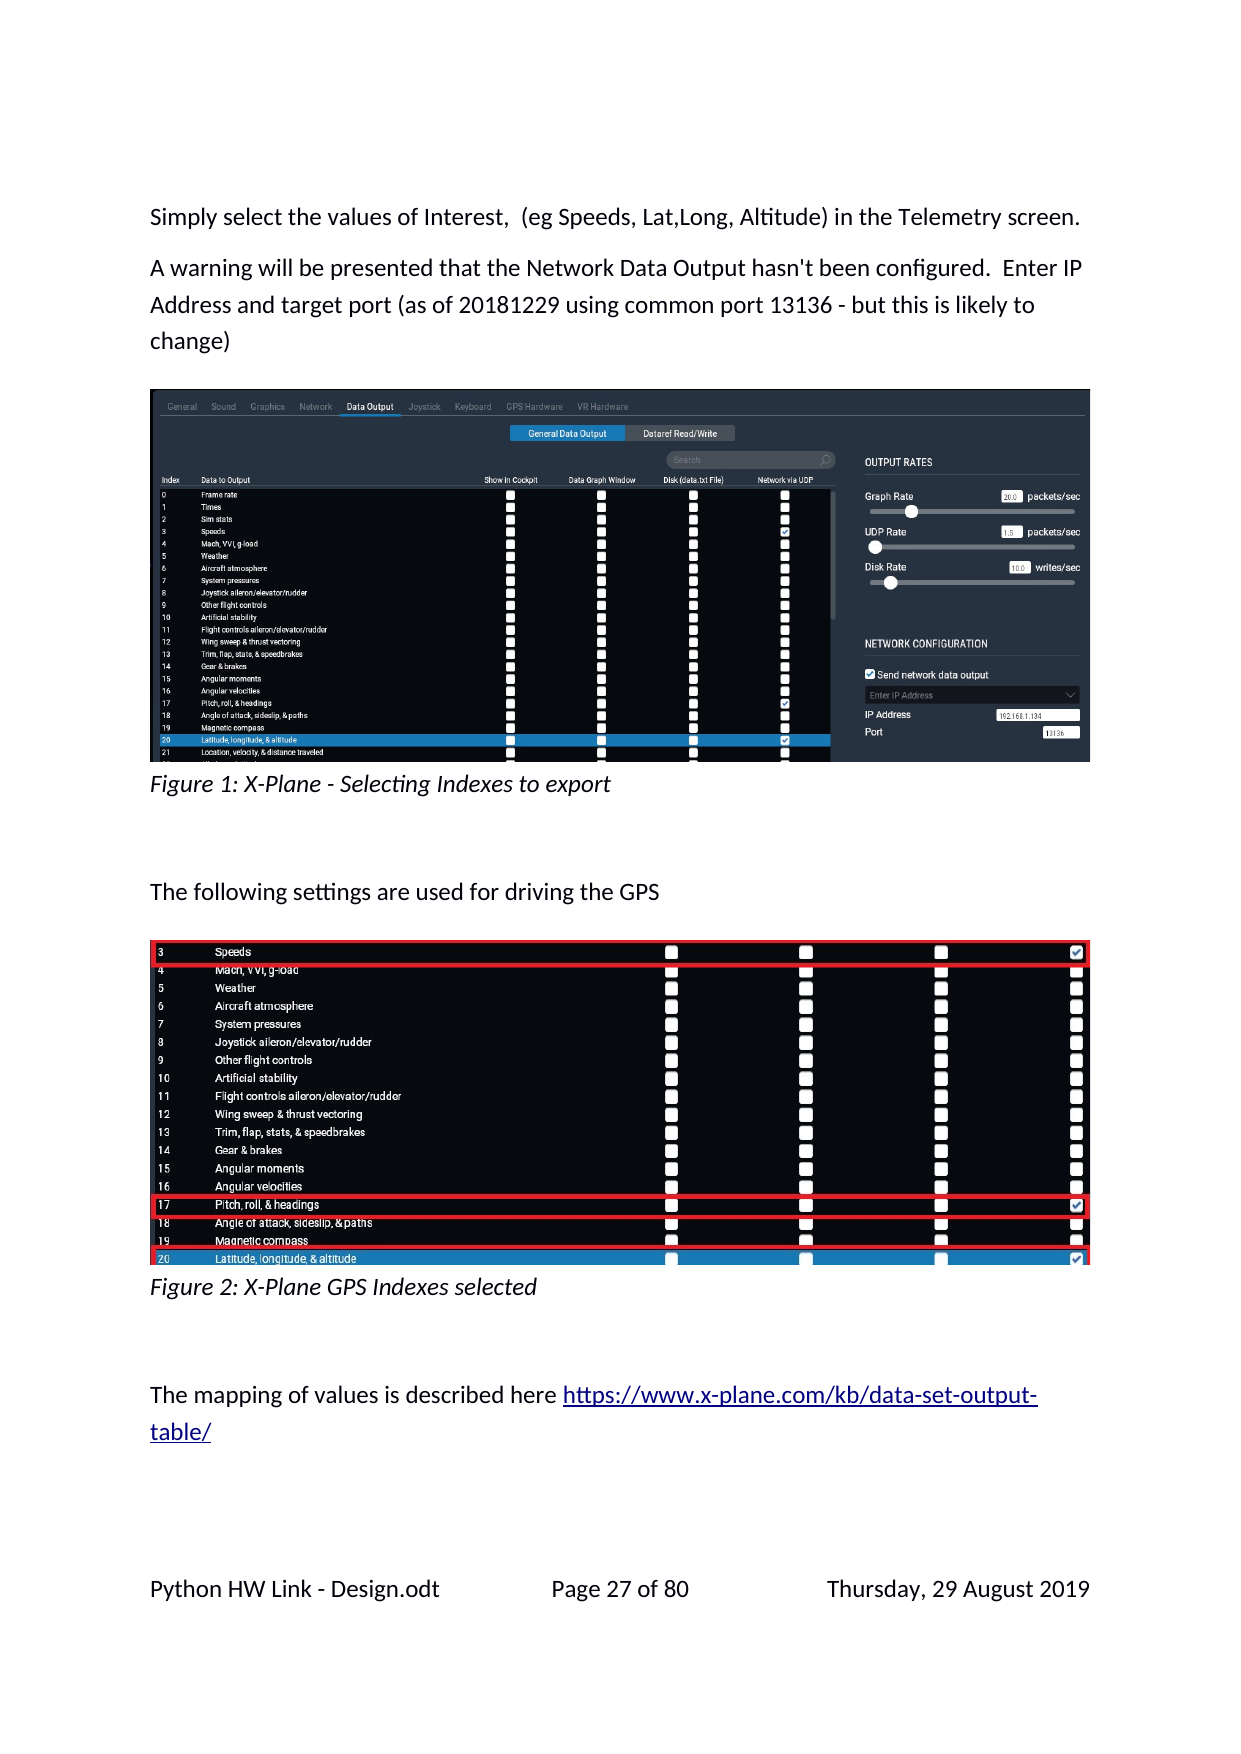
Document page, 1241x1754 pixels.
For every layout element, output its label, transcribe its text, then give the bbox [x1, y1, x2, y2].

text The following settings are used for driving the GPS [150, 876, 1090, 907]
text Figure 1: X-Plane - Selecting Indexes to export [150, 762, 1090, 799]
text The mapping of values is described here https://www.x-plane.com/kb/data-set-output-table/ [150, 1379, 1090, 1446]
text Figure 2: X-Plane GPS Indexes selected [150, 1265, 1090, 1301]
text Simply select the values of Interest, (eg Speeds, Lat,Long, Altitude) in the Telemetry screen. [150, 201, 1090, 232]
picture [150, 389, 1091, 762]
text A warning will be presented that the Network Data Output hasn't been configured. Enter IP Address and target port (as of 20181229 using common port 13136 - but this is likely to change) [150, 252, 1090, 356]
picture [150, 940, 1091, 1265]
